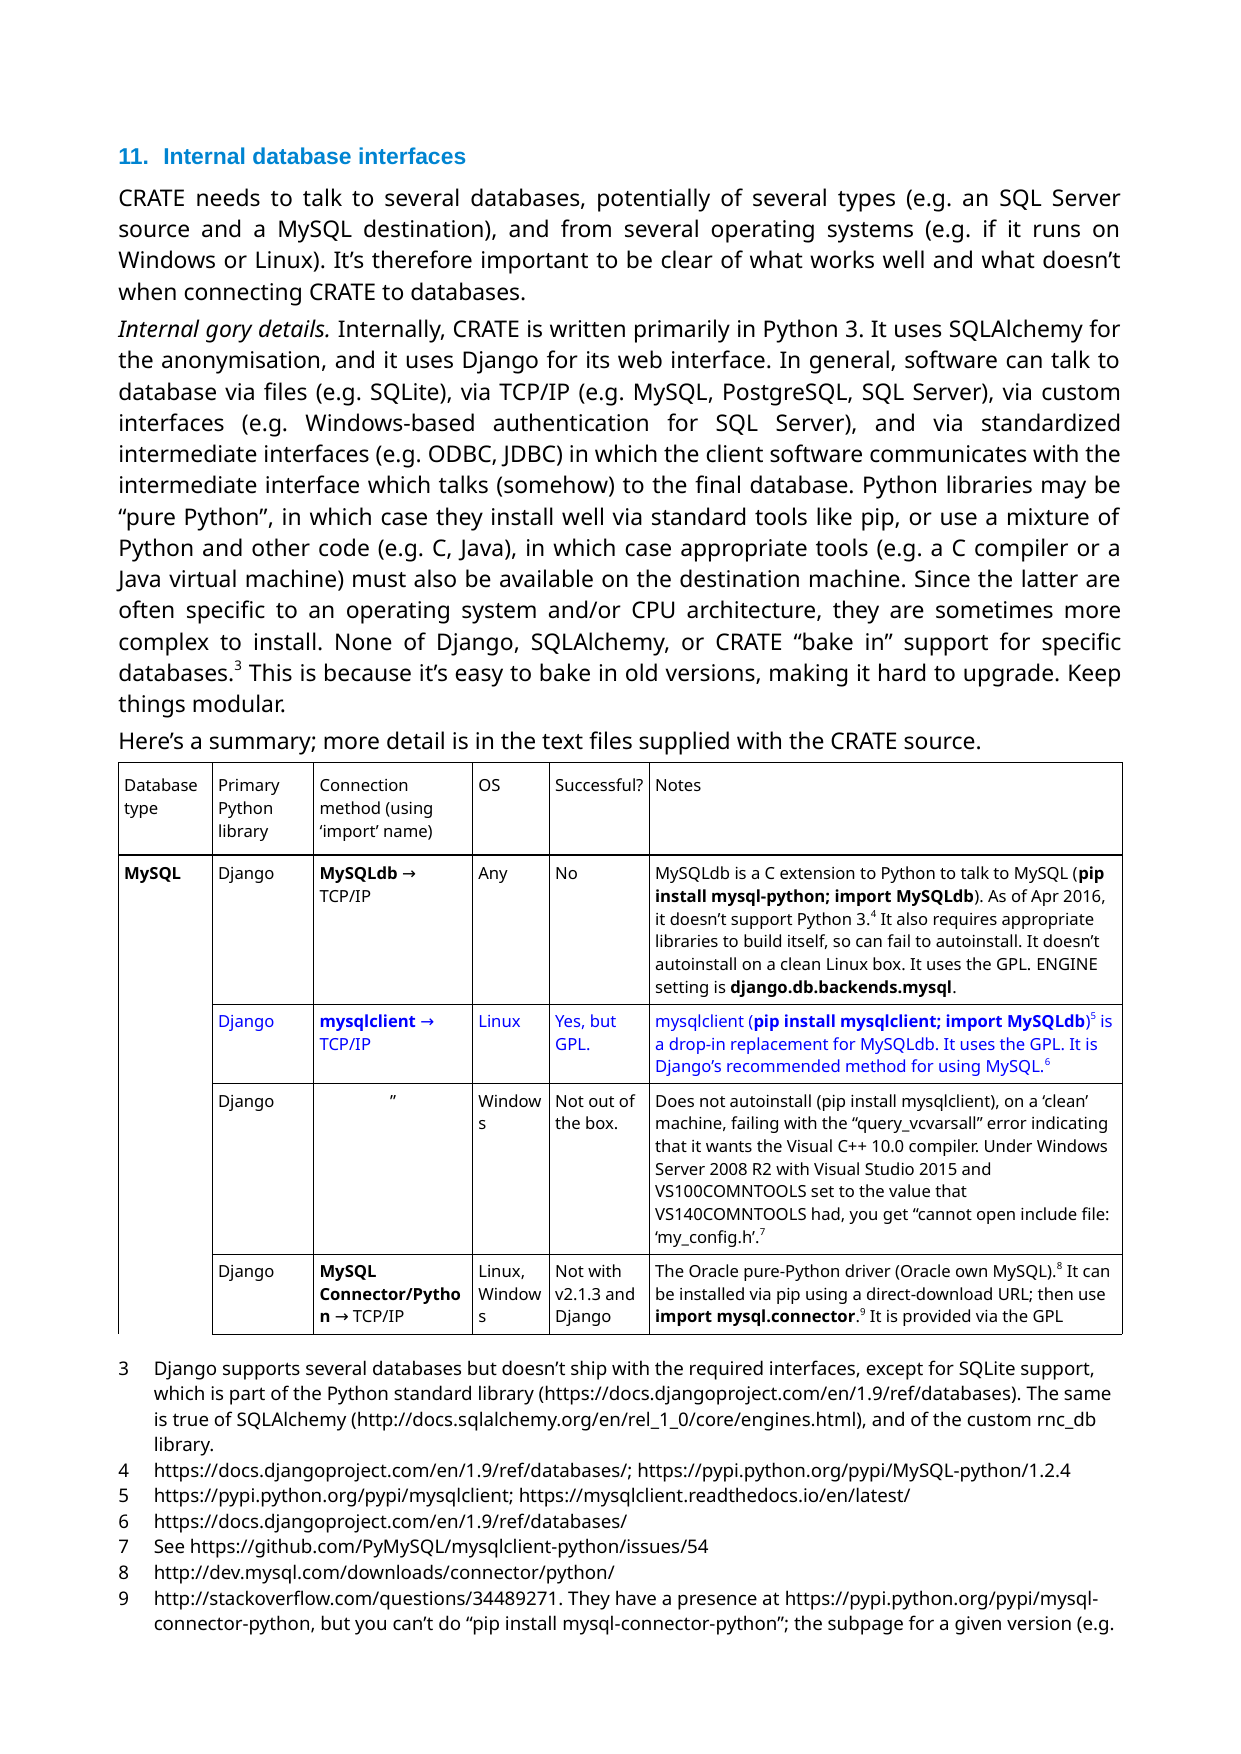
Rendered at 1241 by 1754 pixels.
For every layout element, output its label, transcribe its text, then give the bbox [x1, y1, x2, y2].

table_cell The Oracle pure-Python driver (Oracle own MySQL). It can be installed via pip using a direct-download URL; then use import mysql.connector. It is provided via the GPL [650, 1255, 1122, 1333]
table_cell [119, 1254, 212, 1333]
table_cell ” [314, 1084, 472, 1254]
table_cell [119, 1004, 212, 1083]
table_cell MySQLdb is a C extension to Python to talk to MySQL (pip install mysql-python; import MySQLdb). As of Apr 2016, it doesn’t support Python 3. It also requires appropriate libraries to build itself, so can fail to autoinstall. It doesn’t autoinstall on a clean Linux box. It uses the GPL. ENGINE setting is django.db.backends.mysql. [650, 856, 1122, 1004]
table_header Database type [119, 763, 212, 854]
table_cell No [550, 856, 649, 1004]
table_cell Linux [473, 1005, 549, 1083]
table_cell Django [213, 856, 313, 1004]
table_cell [119, 1083, 212, 1254]
table_cell Not out of the box. [550, 1084, 649, 1254]
table_cell Windows [473, 1084, 549, 1254]
table_cell Yes, but GPL. [550, 1005, 649, 1083]
table_cell Django [213, 1005, 313, 1083]
table_cell MySQL [119, 856, 212, 1004]
text Django supports several databases but doesn’t ship with the required interfaces, except for SQLite support, which is part of the Python standard library (https://docs.djangoproject.com/en/1.9/ref/databases). The same is true of SQLAlchemy (http://docs.sqlalchemy.org/en/rel_1_0/core/engines.html), and of the custom rnc_db library. [118, 1355, 1122, 1457]
table_header Notes [650, 763, 1122, 854]
table_cell Any [473, 856, 549, 1004]
table_cell mysqlclient → TCP/IP [314, 1005, 472, 1083]
table_cell MySQLdb → TCP/IP [314, 856, 472, 1004]
table_cell Django [213, 1084, 313, 1254]
table_cell Django [213, 1255, 313, 1333]
table_cell Linux, Windows [473, 1255, 549, 1333]
text CRATE needs to talk to several databases, potentially of several types (e.g. an SQL Server source and a MySQL destination), and from several operating systems (e.g. if it runs on Windows or Linux). It’s therefore important to be clear of what works well and what doesn’t when connecting CRATE to databases. [118, 182, 1122, 307]
text Here’s a summary; more detail is in the text files supplied with the CRATE source. [118, 725, 1122, 756]
text Internal gory details. Internally, CRATE is written primarily in Python 3. It uses SQLAlchemy for the anonymisation, and it uses Django for its web interface. In general, software can talk to database via files (e.g. SQLite), via TCP/IP (e.g. MySQL, PostgreSQL, SQL Server), via custom interfaces (e.g. Windows-based authentication for SQL Server), and via standardized intermediate interfaces (e.g. ODBC, JDBC) in which the client software communicates with the intermediate interface which talks (somehow) to the final database. Python libraries may be “pure Python”, in which case they install well via standard tools like pip, or use a mixture of Python and other code (e.g. C, Java), in which case appropriate tools (e.g. a C compiler or a Java virtual machine) must also be available on the destination machine. Since the latter are often specific to an operating system and/or CPU architecture, they are sometimes more complex to install. None of Django, SQLAlchemy, or CRATE “bake in” support for specific databases. This is because it’s easy to bake in old versions, making it hard to upgrade. Keep things modular. [118, 313, 1122, 719]
table_cell Not with v2.1.3 and Django [550, 1255, 649, 1333]
table_cell Does not autoinstall (pip install mysqlclient), on a ‘clean’ machine, failing with the “query_vcvarsall” error indicating that it wants the Visual C++ 10.0 compiler. Under Windows Server 2008 R2 with Visual Studio 2015 and VS100COMNTOOLS set to the value that VS140COMNTOOLS had, you get “cannot open include file: ‘my_config.h’. [650, 1084, 1122, 1254]
table_header Successful? [550, 763, 649, 854]
subtitle Internal database interfaces [118, 143, 1122, 169]
table_header OS [473, 763, 549, 854]
table_header Connection method (using ‘import’ name) [314, 763, 472, 854]
table_cell mysqlclient (pip install mysqlclient; import MySQLdb) is a drop-in replacement for MySQLdb. It uses the GPL. It is Django’s recommended method for using MySQL. [650, 1005, 1122, 1083]
table_cell MySQL Connector/Python → TCP/IP [314, 1255, 472, 1333]
table_header Primary Python library [213, 763, 313, 854]
